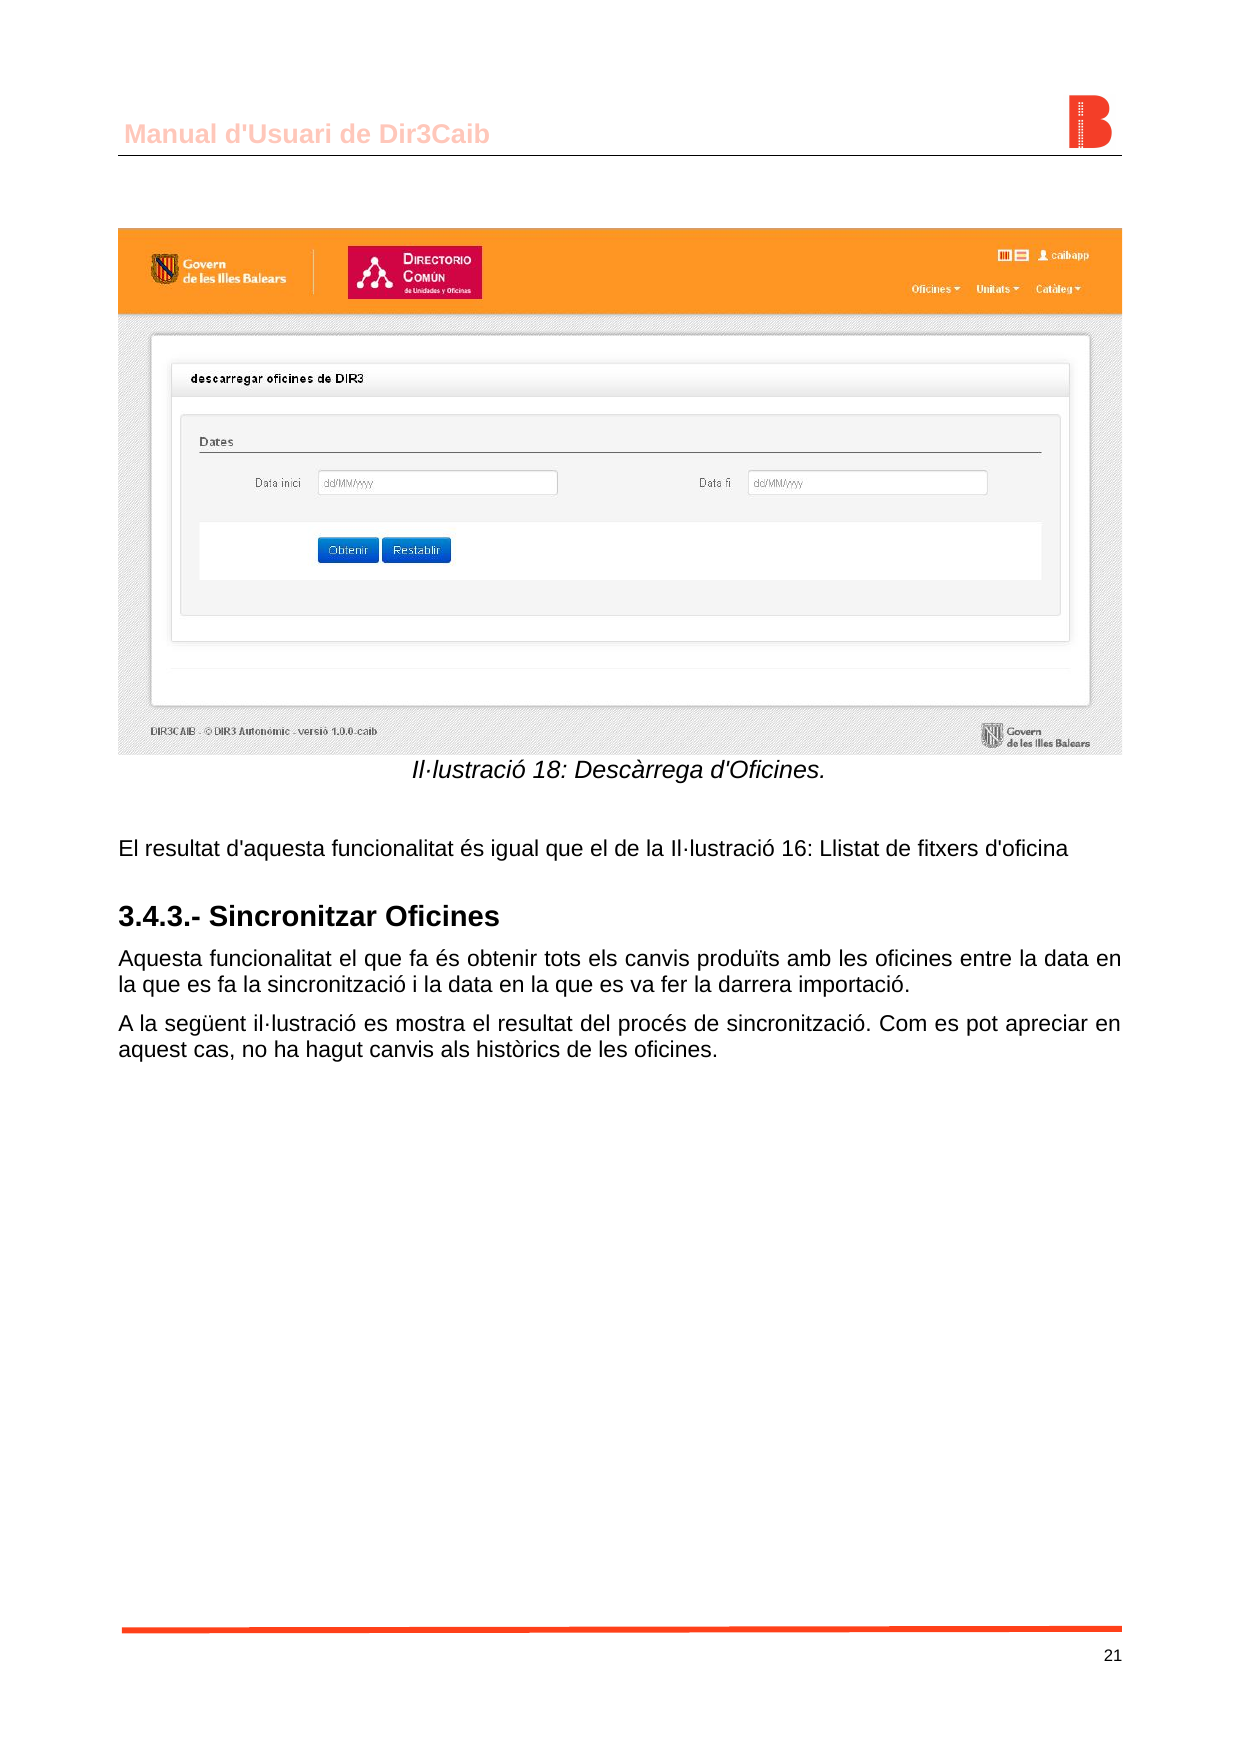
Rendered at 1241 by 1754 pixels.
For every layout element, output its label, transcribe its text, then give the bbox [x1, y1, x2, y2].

picture [1063, 94, 1117, 150]
picture [118, 228, 1123, 755]
text A la següent il·lustració es mostra el resultat del procés de sincronització. Com es pot apreciar en aquest cas, no ha hagut canvis als històrics de les oficines. [118, 1010, 1122, 1062]
subtitle Sincronitzar Oficines [118, 898, 1122, 932]
text Aquesta funcionalitat el que fa és obtenir tots els canvis produïts amb les oficines entre la data en la que es fa la sincronització i la data en la que es va fer la darrera importació. [118, 944, 1122, 997]
text Il·lustració 18: Descàrrega d'Oficines. [118, 755, 1122, 783]
text El resultat d'aquesta funcionalitat és igual que el de la Il·lustració 16: Llistat de fitxers d'oficina [118, 835, 1122, 861]
